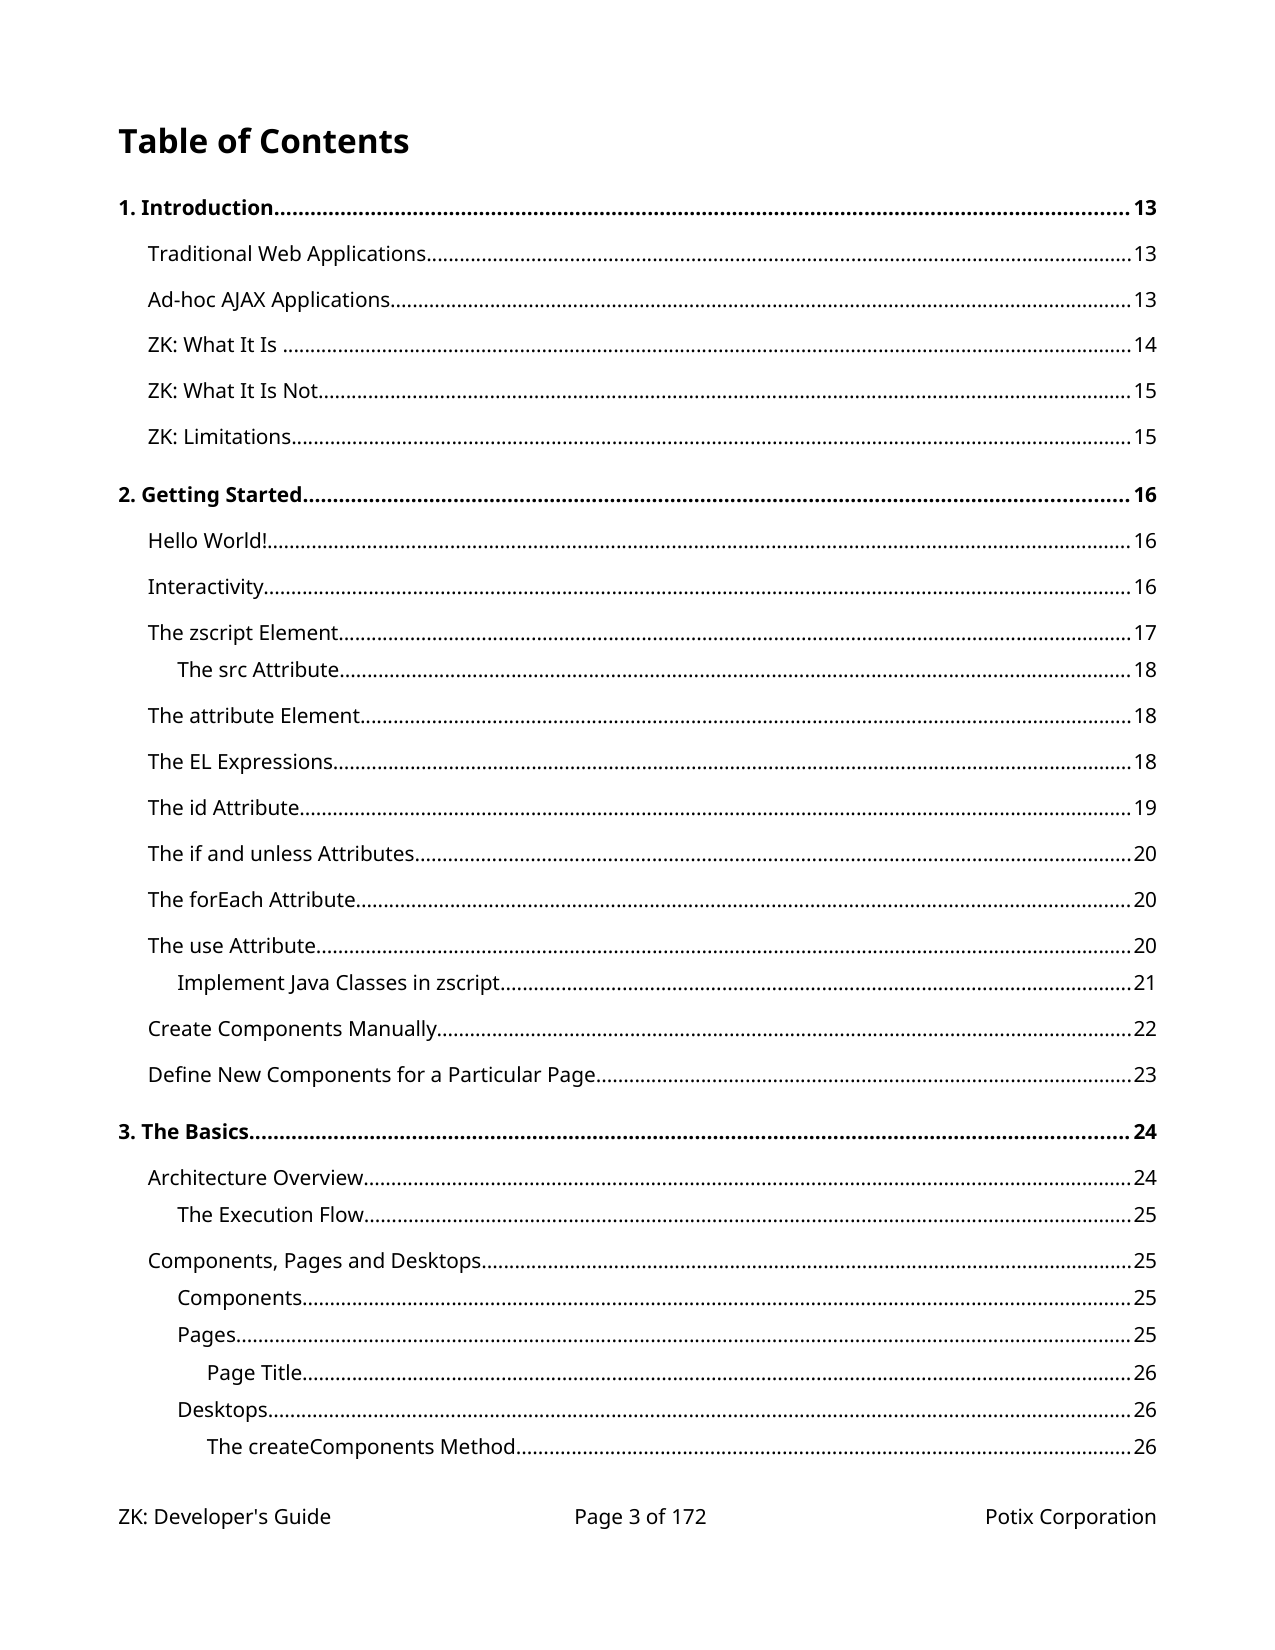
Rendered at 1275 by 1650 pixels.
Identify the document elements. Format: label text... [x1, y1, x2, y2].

text ZK: What It Is Not 15 [148, 377, 1157, 405]
text Components 25 [177, 1283, 1157, 1312]
text The Execution Flow 25 [177, 1200, 1157, 1229]
text 1. Introduction 13 [118, 193, 1157, 221]
text Page Title 26 [207, 1358, 1157, 1386]
text 2. Getting Started 16 [118, 480, 1157, 508]
text The src Attribute 18 [177, 655, 1157, 683]
text The EL Expressions 18 [148, 747, 1157, 775]
text The createComponents Method 26 [207, 1432, 1157, 1460]
text Desktops 26 [177, 1395, 1157, 1423]
subtitle Table of Contents [118, 118, 1157, 163]
text 3. The Basics 24 [118, 1117, 1157, 1146]
text Traditional Web Applications 13 [148, 239, 1157, 267]
text Define New Components for a Particular Page 23 [148, 1060, 1157, 1088]
text ZK: What It Is 14 [148, 331, 1157, 359]
text Ad-hoc AJAX Applications 13 [148, 285, 1157, 313]
text Pages 25 [177, 1321, 1157, 1349]
text Hello World! 16 [148, 526, 1157, 554]
text The forEach Attribute 20 [148, 885, 1157, 913]
text ZK: Limitations 15 [148, 422, 1157, 451]
text The if and unless Attributes 20 [148, 839, 1157, 867]
text The zscript Element 17 [148, 618, 1157, 646]
text The id Attribute 19 [148, 793, 1157, 821]
text The use Attribute 20 [148, 931, 1157, 959]
text Create Components Manually 22 [148, 1014, 1157, 1042]
text The attribute Element 18 [148, 701, 1157, 729]
text Architecture Overview 24 [148, 1163, 1157, 1192]
text Implement Java Classes in zscript 21 [177, 968, 1157, 996]
text Components, Pages and Desktops 25 [148, 1246, 1157, 1274]
text Interactivity 16 [148, 572, 1157, 600]
